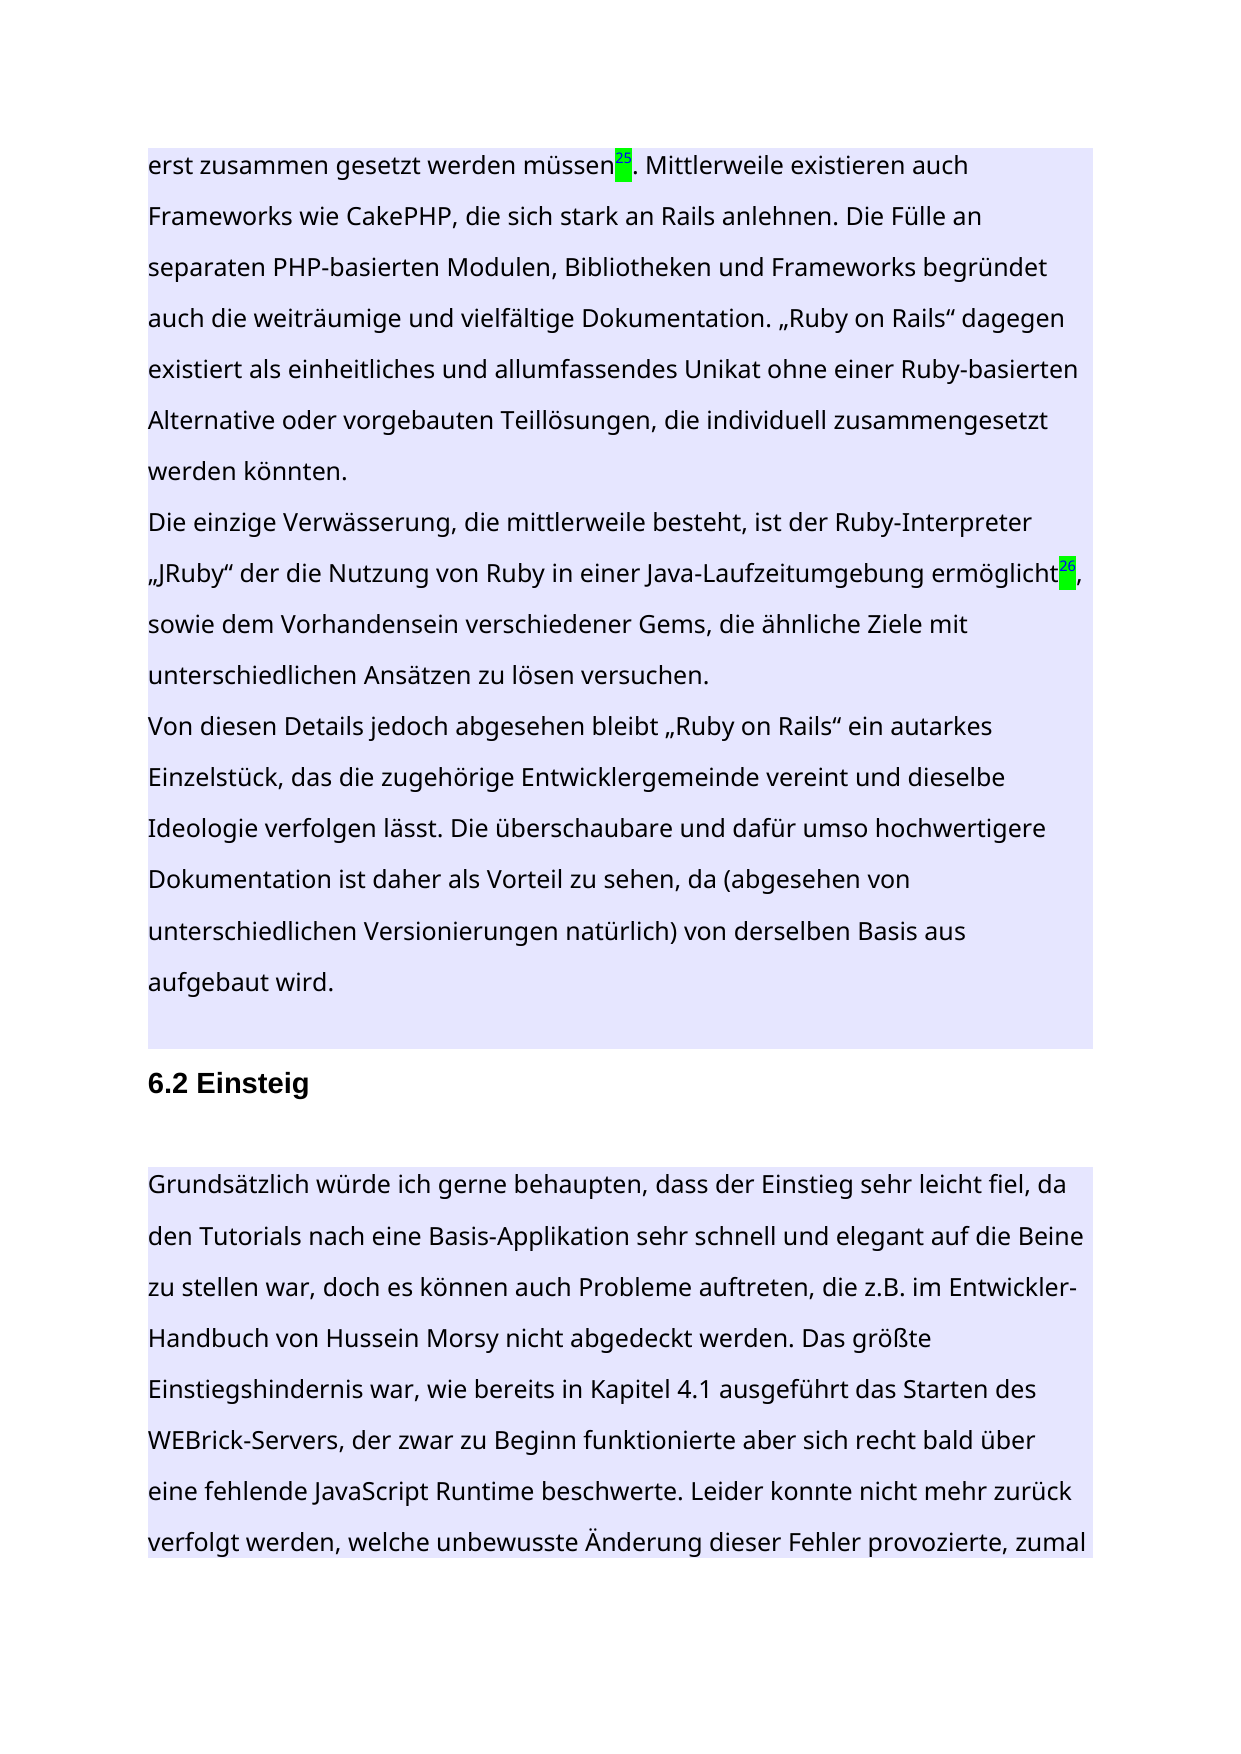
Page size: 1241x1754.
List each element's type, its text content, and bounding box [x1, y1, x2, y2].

text Die einzige Verwässerung, die mittlerweile besteht, ist der Ruby-Interpreter „JRuby“ der die Nutzung von Ruby in einer Java-Laufzeitumgebung ermöglicht26, sowie dem Vorhandensein verschiedener Gems, die ähnliche Ziele mit unterschiedlichen Ansätzen zu lösen versuchen. [148, 505, 1093, 692]
text Von diesen Details jedoch abgesehen bleibt „Ruby on Rails“ ein autarkes Einzelstück, das die zugehörige Entwicklergemeinde vereint und dieselbe Ideologie verfolgen lässt. Die überschaubare und dafür umso hochwertigere Dokumentation ist daher als Vorteil zu sehen, da (abgesehen von unterschiedlichen Versionierungen natürlich) von derselben Basis aus aufgebaut wird. [148, 709, 1093, 998]
text Grundsätzlich würde ich gerne behaupten, dass der Einstieg sehr leicht fiel, da den Tutorials nach eine Basis-Applikation sehr schnell und elegant auf die Beine zu stellen war, doch es können auch Probleme auftreten, die z.B. im Entwickler-Handbuch von Hussein Morsy nicht abgedeckt werden. Das größte Einstiegshindernis war, wie bereits in Kapitel 4.1 ausgeführt das Starten des WEBrick-Servers, der zwar zu Beginn funktionierte aber sich recht bald über eine fehlende JavaScript Runtime beschwerte. Leider konnte nicht mehr zurück verfolgt werden, welche unbewusste Änderung dieser Fehler provozierte, zumal [148, 1167, 1093, 1558]
subtitle 6.2 Einsteig [148, 1066, 1093, 1100]
text erst zusammen gesetzt werden müssen25. Mittlerweile existieren auch Frameworks wie CakePHP, die sich stark an Rails anlehnen. Die Fülle an separaten PHP-basierten Modulen, Bibliotheken und Frameworks begründet auch die weiträumige und vielfältige Dokumentation. „Ruby on Rails“ dagegen existiert als einheitliches und allumfassendes Unikat ohne einer Ruby-basierten Alternative oder vorgebauten Teillösungen, die individuell zusammengesetzt werden könnten. [148, 148, 1093, 488]
